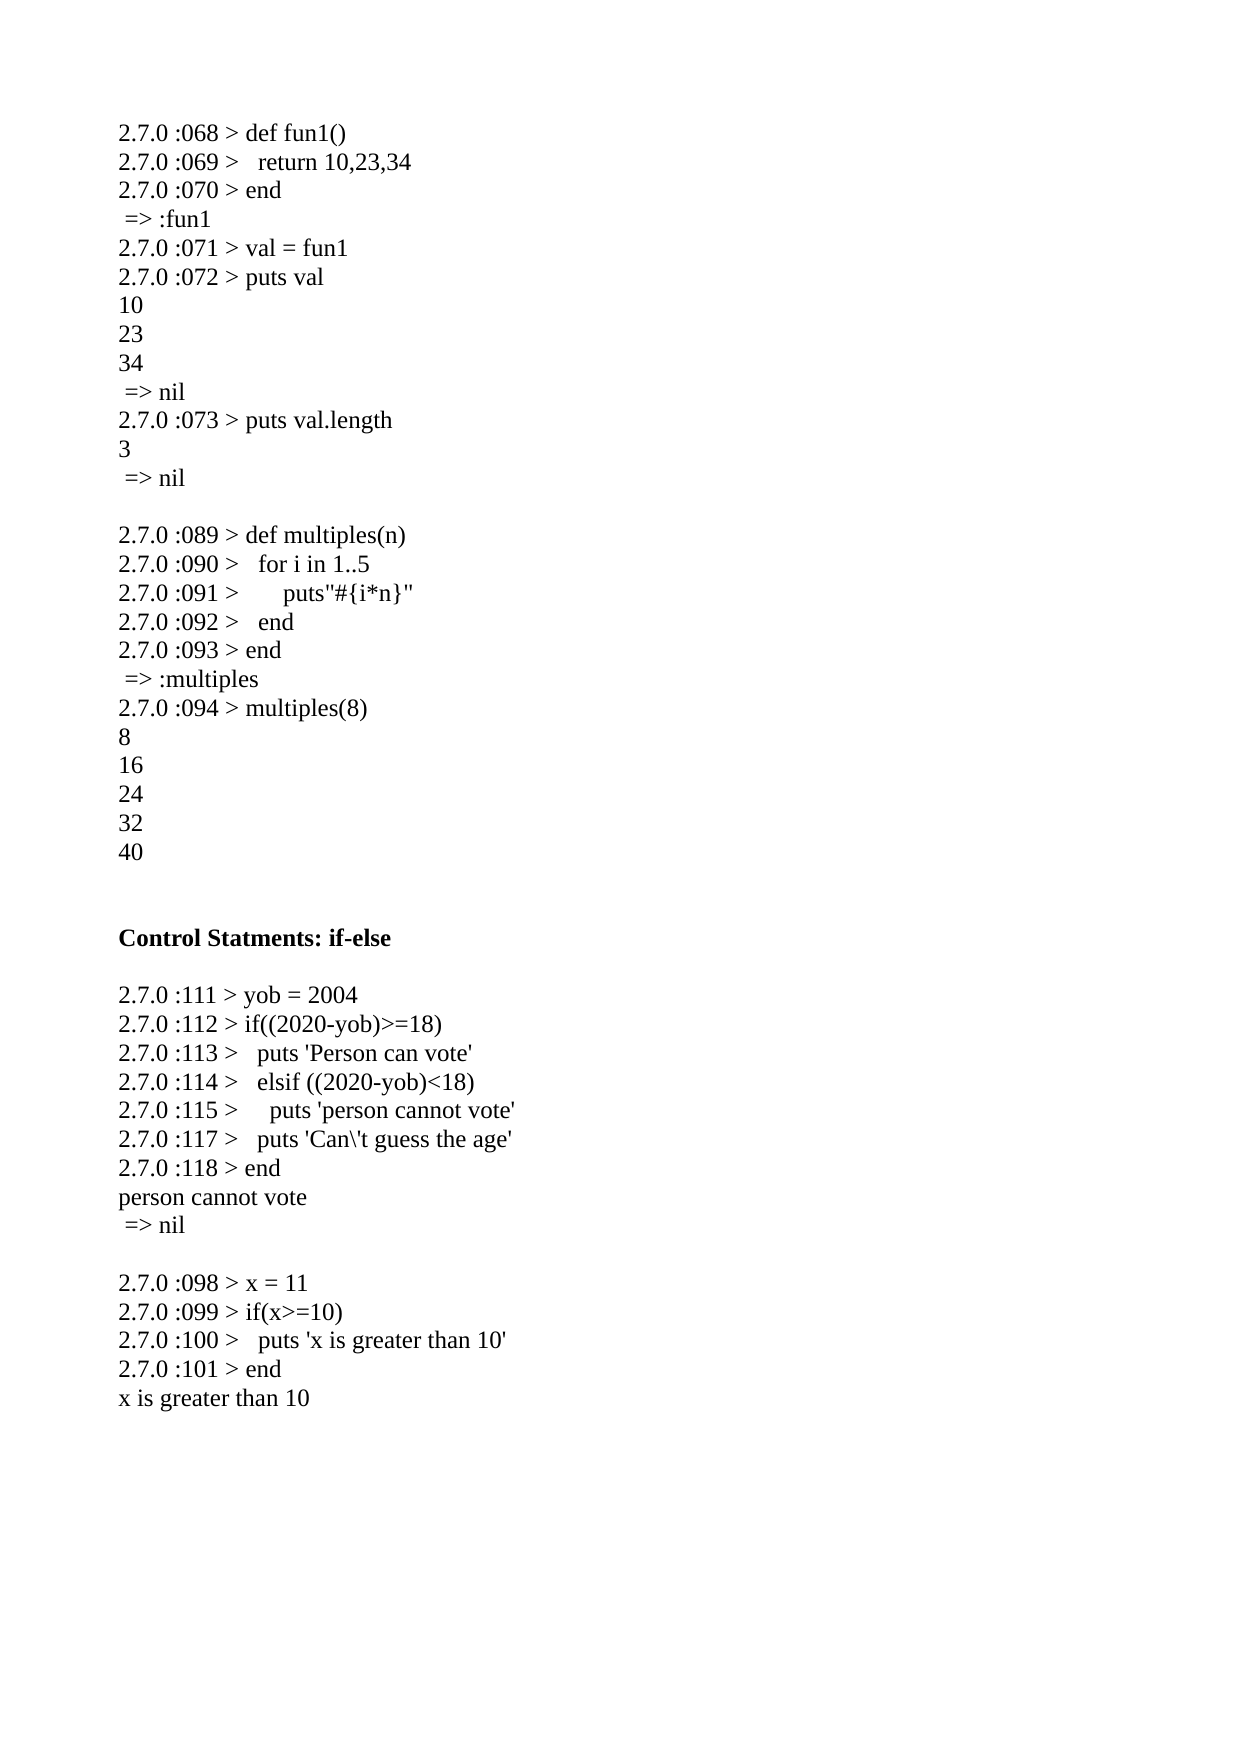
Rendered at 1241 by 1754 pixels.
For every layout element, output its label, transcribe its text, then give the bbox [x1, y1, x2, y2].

text Control Statments: if-else [118, 923, 1122, 952]
text => :fun1 [118, 204, 1122, 233]
text 2.7.0 :089 > def multiples(n) [118, 521, 1122, 549]
text person cannot vote [118, 1182, 1122, 1211]
text 8 [118, 722, 1122, 751]
text 2.7.0 :101 > end [118, 1354, 1122, 1383]
text 2.7.0 :112 > if((2020-yob)>=18) [118, 1009, 1122, 1038]
text 2.7.0 :115 > puts 'person cannot vote' [118, 1096, 1122, 1124]
text 2.7.0 :069 > return 10,23,34 [118, 147, 1122, 176]
text 2.7.0 :100 > puts 'x is greater than 10' [118, 1326, 1122, 1354]
text 2.7.0 :068 > def fun1() [118, 118, 1122, 147]
text 2.7.0 :090 > for i in 1..5 [118, 549, 1122, 578]
text 24 [118, 779, 1122, 808]
text 2.7.0 :091 > puts"#{i*n}" [118, 578, 1122, 607]
text => :multiples [118, 664, 1122, 693]
text 2.7.0 :098 > x = 11 [118, 1268, 1122, 1297]
text 2.7.0 :072 > puts val [118, 262, 1122, 291]
text 10 [118, 291, 1122, 319]
text 2.7.0 :113 > puts 'Person can vote' [118, 1038, 1122, 1067]
text 2.7.0 :094 > multiples(8) [118, 693, 1122, 722]
text 3 [118, 434, 1122, 463]
text x is greater than 10 [118, 1383, 1122, 1412]
text => nil [118, 377, 1122, 406]
text 34 [118, 348, 1122, 377]
text 2.7.0 :114 > elsif ((2020-yob)<18) [118, 1067, 1122, 1096]
text 40 [118, 837, 1122, 866]
text => nil [118, 463, 1122, 492]
text 23 [118, 319, 1122, 348]
text 2.7.0 :118 > end [118, 1153, 1122, 1182]
text => nil [118, 1211, 1122, 1239]
text 2.7.0 :093 > end [118, 636, 1122, 664]
text 2.7.0 :099 > if(x>=10) [118, 1297, 1122, 1326]
text 2.7.0 :071 > val = fun1 [118, 233, 1122, 262]
text 16 [118, 751, 1122, 779]
text 2.7.0 :070 > end [118, 176, 1122, 204]
text 2.7.0 :117 > puts 'Can\'t guess the age' [118, 1124, 1122, 1153]
text 2.7.0 :092 > end [118, 607, 1122, 636]
text 2.7.0 :111 > yob = 2004 [118, 981, 1122, 1009]
text 32 [118, 808, 1122, 837]
text 2.7.0 :073 > puts val.length [118, 406, 1122, 434]
